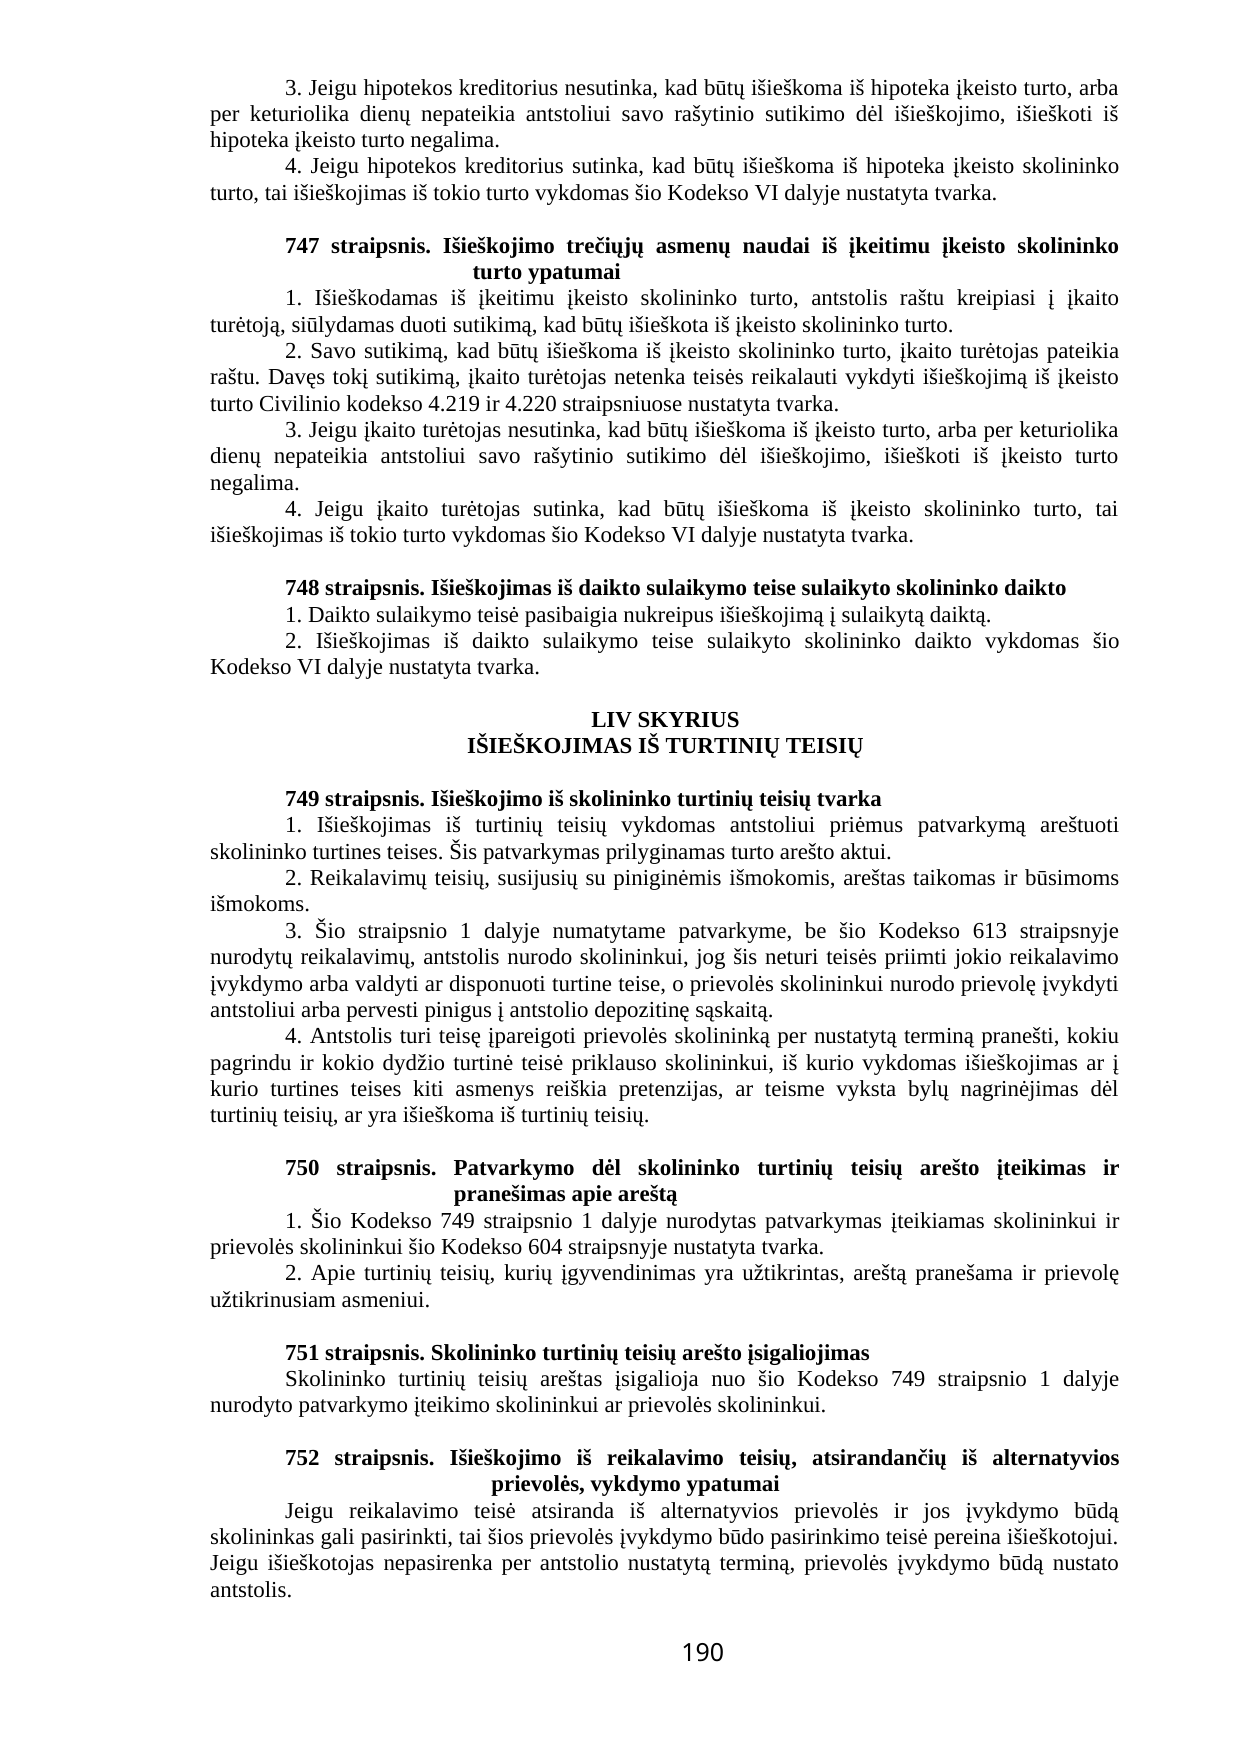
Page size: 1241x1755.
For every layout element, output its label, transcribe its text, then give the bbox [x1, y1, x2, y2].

text IŠIEŠKOJIMAS IŠ TURTINIŲ TEISIŲ [210, 732, 1120, 759]
text 750 straipsnis. Patvarkymo dėl skolininko turtinių teisių arešto įteikimas ir pranešimas apie areštą [285, 1154, 1120, 1207]
text 752 straipsnis. Išieškojimo iš reikalavimo teisių, atsirandančių iš alternatyvios prievolės, vykdymo ypatumai [285, 1444, 1120, 1497]
text LIV SKYRIUS [210, 706, 1120, 732]
text 4. Antstolis turi teisę įpareigoti prievolės skolininką per nustatytą terminą pranešti, kokiu pagrindu ir kokio dydžio turtinė teisė priklauso skolininkui, iš kurio vykdomas išieškojimas ar į kurio turtines teises kiti asmenys reiškia pretenzijas, ar teisme vyksta bylų nagrinėjimas dėl turtinių teisių, ar yra išieškoma iš turtinių teisių. [210, 1022, 1120, 1128]
text Skolininko turtinių teisių areštas įsigalioja nuo šio Kodekso 749 straipsnio 1 dalyje nurodyto patvarkymo įteikimo skolininkui ar prievolės skolininkui. [210, 1365, 1120, 1418]
text 3. Šio straipsnio 1 dalyje numatytame patvarkyme, be šio Kodekso 613 straipsnyje nurodytų reikalavimų, antstolis nurodo skolininkui, jog šis neturi teisės priimti jokio reikalavimo įvykdymo arba valdyti ar disponuoti turtine teise, o prievolės skolininkui nurodo prievolę įvykdyti antstoliui arba pervesti pinigus į antstolio depozitinę sąskaitą. [210, 917, 1120, 1022]
text 1. Išieškodamas iš įkeitimu įkeisto skolininko turto, antstolis raštu kreipiasi į įkaito turėtoją, siūlydamas duoti sutikimą, kad būtų išieškota iš įkeisto skolininko turto. [210, 284, 1120, 337]
text 1. Išieškojimas iš turtinių teisių vykdomas antstoliui priėmus patvarkymą areštuoti skolininko turtines teises. Šis patvarkymas prilyginamas turto arešto aktui. [210, 811, 1120, 864]
text 2. Savo sutikimą, kad būtų išieškoma iš įkeisto skolininko turto, įkaito turėtojas pateikia raštu. Davęs tokį sutikimą, įkaito turėtojas netenka teisės reikalauti vykdyti išieškojimą iš įkeisto turto Civilinio kodekso 4.219 ir 4.220 straipsniuose nustatyta tvarka. [210, 337, 1120, 416]
text 1. Šio Kodekso 749 straipsnio 1 dalyje nurodytas patvarkymas įteikiamas skolininkui ir prievolės skolininkui šio Kodekso 604 straipsnyje nustatyta tvarka. [210, 1207, 1120, 1259]
text 4. Jeigu hipotekos kreditorius sutinka, kad būtų išieškoma iš hipoteka įkeisto skolininko turto, tai išieškojimas iš tokio turto vykdomas šio Kodekso VI dalyje nustatyta tvarka. [210, 153, 1120, 205]
text 2. Reikalavimų teisių, susijusių su piniginėmis išmokomis, areštas taikomas ir būsimoms išmokoms. [210, 864, 1120, 917]
text 749 straipsnis. Išieškojimo iš skolininko turtinių teisių tvarka [210, 785, 1120, 811]
text 1. Daikto sulaikymo teisė pasibaigia nukreipus išieškojimą į sulaikytą daiktą. [210, 601, 1120, 627]
text 747 straipsnis. Išieškojimo trečiųjų asmenų naudai iš įkeitimu įkeisto skolininko turto ypatumai [285, 232, 1120, 284]
text 751 straipsnis. Skolininko turtinių teisių arešto įsigaliojimas [210, 1338, 1120, 1365]
text 2. Išieškojimas iš daikto sulaikymo teise sulaikyto skolininko daikto vykdomas šio Kodekso VI dalyje nustatyta tvarka. [210, 627, 1120, 680]
text 3. Jeigu hipotekos kreditorius nesutinka, kad būtų išieškoma iš hipoteka įkeisto turto, arba per keturiolika dienų nepateikia antstoliui savo rašytinio sutikimo dėl išieškojimo, išieškoti iš hipoteka įkeisto turto negalima. [210, 73, 1120, 153]
text 748 straipsnis. Išieškojimas iš daikto sulaikymo teise sulaikyto skolininko daikto [285, 574, 1120, 601]
text 2. Apie turtinių teisių, kurių įgyvendinimas yra užtikrintas, areštą pranešama ir prievolę užtikrinusiam asmeniui. [210, 1259, 1120, 1312]
text 4. Jeigu įkaito turėtojas sutinka, kad būtų išieškoma iš įkeisto skolininko turto, tai išieškojimas iš tokio turto vykdomas šio Kodekso VI dalyje nustatyta tvarka. [210, 495, 1120, 548]
text 3. Jeigu įkaito turėtojas nesutinka, kad būtų išieškoma iš įkeisto turto, arba per keturiolika dienų nepateikia antstoliui savo rašytinio sutikimo dėl išieškojimo, išieškoti iš įkeisto turto negalima. [210, 416, 1120, 495]
text Jeigu reikalavimo teisė atsiranda iš alternatyvios prievolės ir jos įvykdymo būdą skolininkas gali pasirinkti, tai šios prievolės įvykdymo būdo pasirinkimo teisė pereina išieškotojui. Jeigu išieškotojas nepasirenka per antstolio nustatytą terminą, prievolės įvykdymo būdą nustato antstolis. [210, 1497, 1120, 1602]
